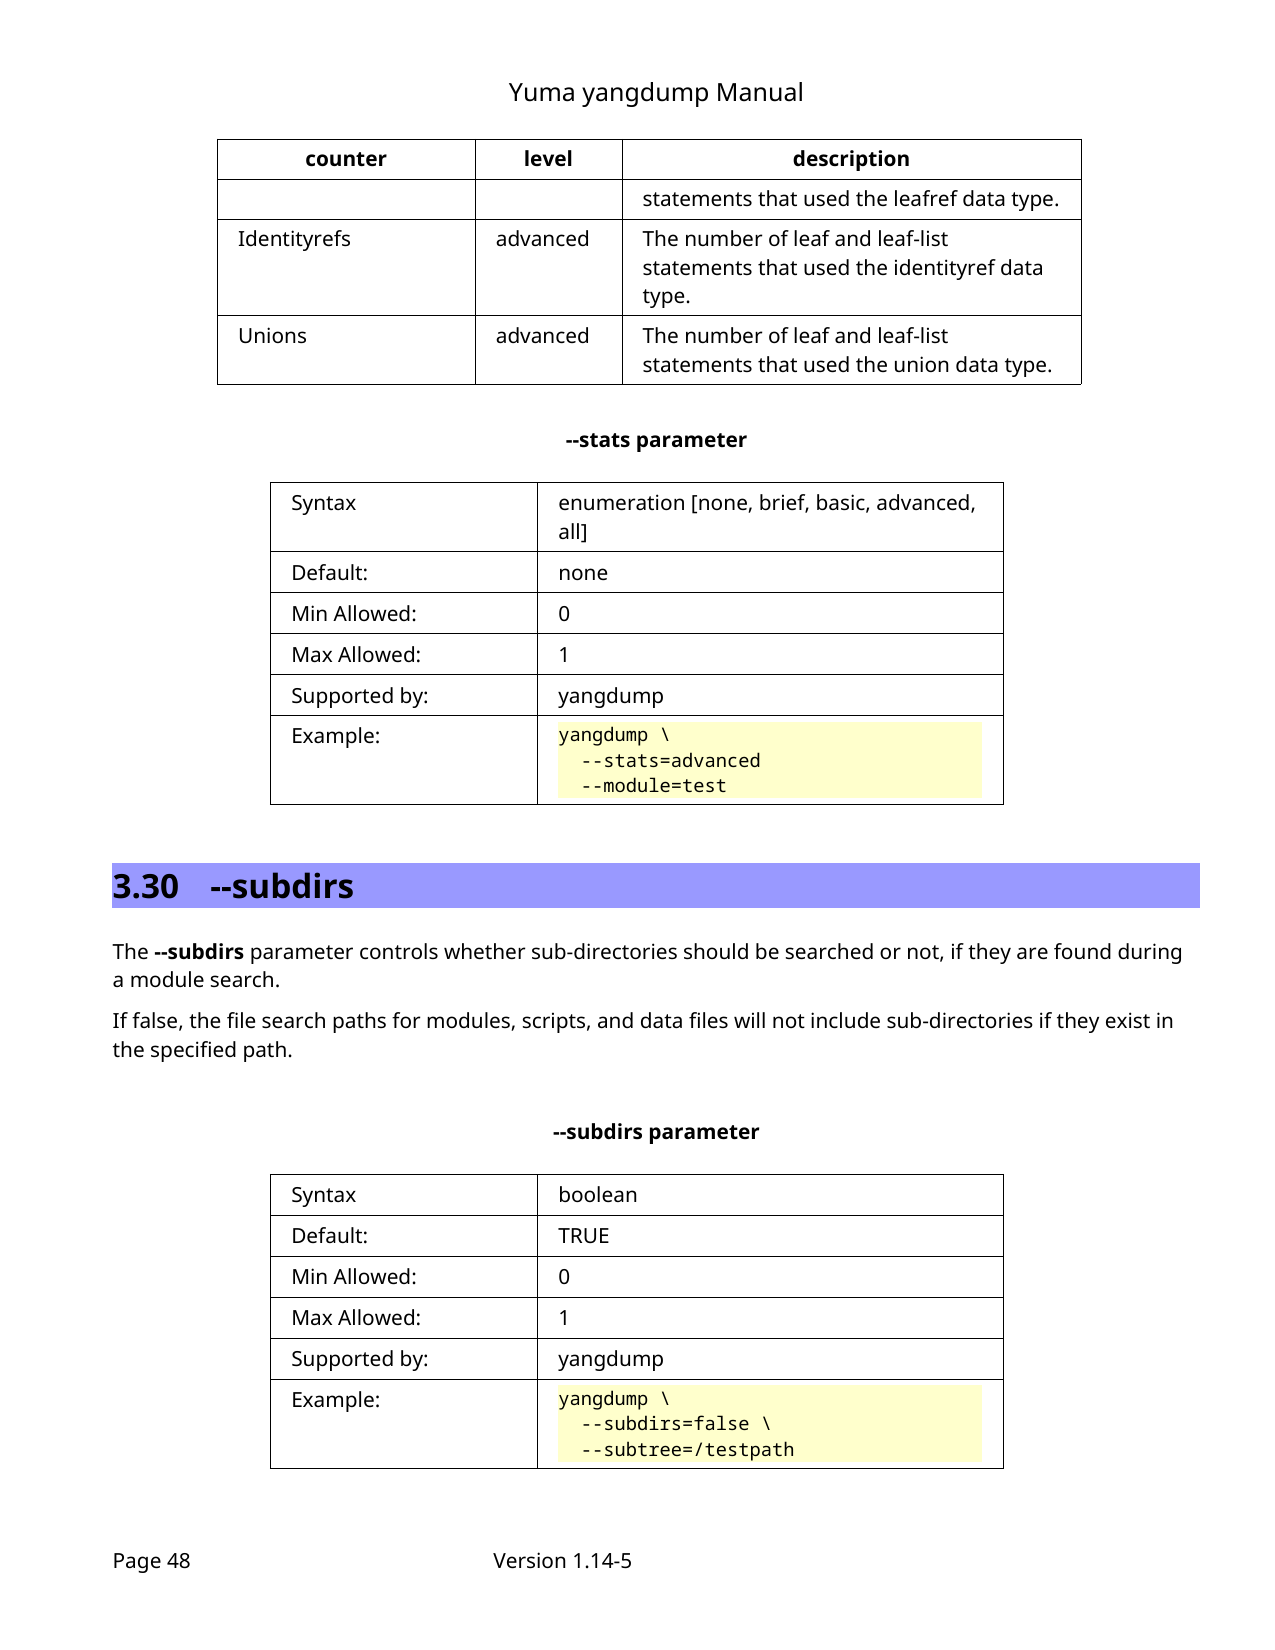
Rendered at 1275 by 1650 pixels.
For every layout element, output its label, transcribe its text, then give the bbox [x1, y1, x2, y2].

table_header level [476, 140, 622, 178]
table_cell Identityrefs [218, 220, 475, 315]
table_cell statements that used the leafref data type. [623, 180, 1081, 218]
table_cell Default: [271, 1216, 537, 1256]
table_cell advanced [476, 220, 622, 315]
table_cell yangdump \ --subdirs=false \ --subtree=/testpath [538, 1380, 1003, 1467]
table_header Syntax [271, 1175, 537, 1215]
table_cell Default: [271, 552, 537, 592]
text If false, the file search paths for modules, scripts, and data files will not include sub-directories if they exist in the specified path. [112, 1007, 1200, 1063]
table_cell Supported by: [271, 1339, 537, 1378]
table_cell Unions [218, 316, 475, 384]
table_header description [623, 140, 1081, 178]
table_cell yangdump \ --stats=advanced --module=test [538, 716, 1003, 804]
subtitle --subdirs parameter [127, 1117, 1185, 1145]
table_cell advanced [476, 316, 622, 384]
table_cell The number of leaf and leaf-list statements that used the identityref data type. [623, 220, 1081, 315]
table_header counter [218, 140, 475, 178]
table_cell yangdump [538, 1339, 1003, 1378]
table_cell [218, 180, 475, 218]
table_cell none [538, 552, 1003, 592]
table_cell Min Allowed: [271, 593, 537, 633]
table_cell Example: [271, 716, 537, 804]
table_cell Supported by: [271, 675, 537, 715]
table_cell Max Allowed: [271, 1298, 537, 1337]
table_cell Min Allowed: [271, 1257, 537, 1297]
table_header boolean [538, 1175, 1003, 1215]
table_cell 1 [538, 634, 1003, 674]
table_header enumeration [none, brief, basic, advanced, all] [538, 483, 1003, 551]
text The --subdirs parameter controls whether sub-directories should be searched or not, if they are found during a module search. [112, 937, 1200, 994]
subtitle --stats parameter [127, 425, 1185, 453]
table_cell The number of leaf and leaf-list statements that used the union data type. [623, 316, 1081, 384]
table_cell yangdump [538, 675, 1003, 715]
table_cell 1 [538, 1298, 1003, 1337]
subtitle --subdirs [112, 863, 1200, 908]
table_cell Example: [271, 1380, 537, 1467]
table_cell 0 [538, 1257, 1003, 1297]
table_cell TRUE [538, 1216, 1003, 1256]
table_cell Max Allowed: [271, 634, 537, 674]
table_cell 0 [538, 593, 1003, 633]
table_cell [476, 180, 622, 218]
table_header Syntax [271, 483, 537, 551]
